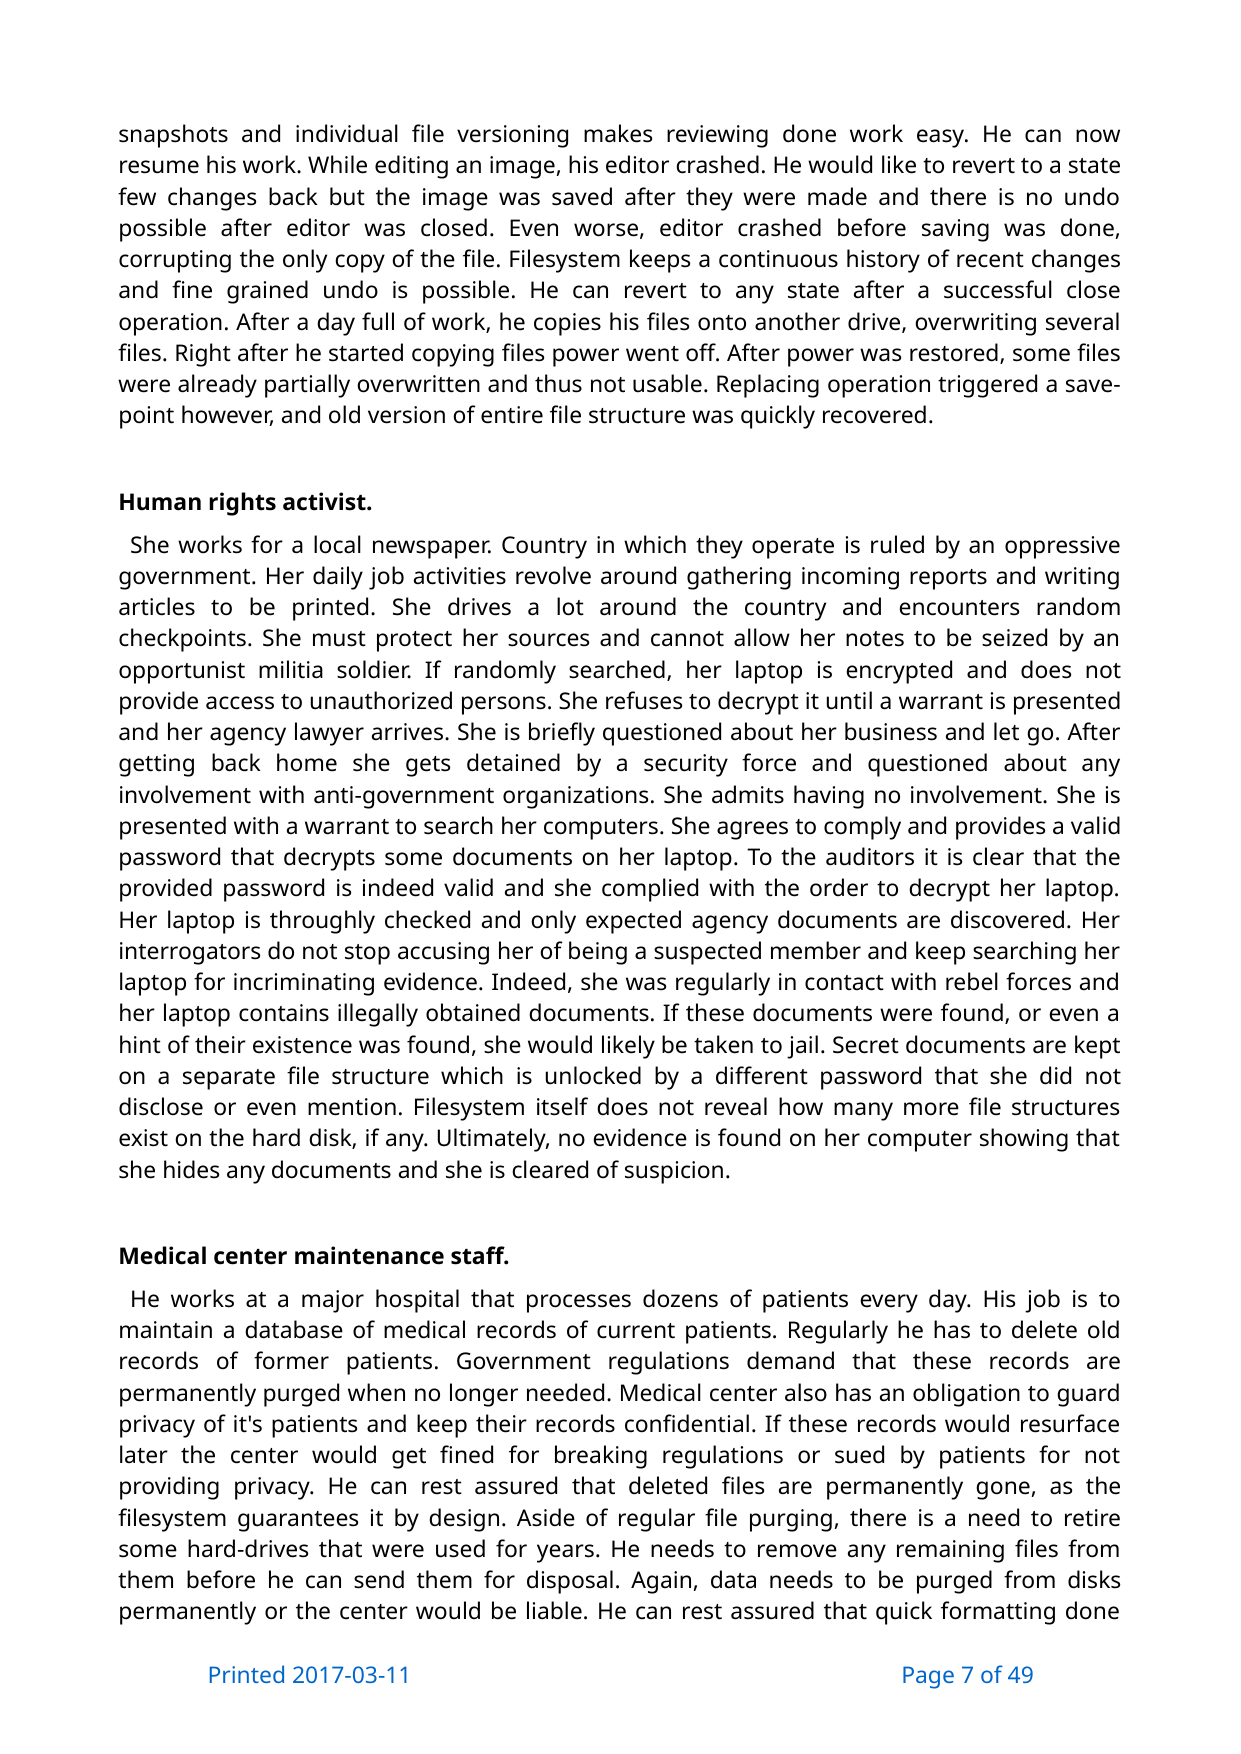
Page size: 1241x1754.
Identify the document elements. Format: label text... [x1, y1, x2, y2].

text snapshots and individual file versioning makes reviewing done work easy. He can now resume his work. While editing an image, his editor crashed. He would like to revert to a state few changes back but the image was saved after they were made and there is no undo possible after editor was closed. Even worse, editor crashed before saving was done, corrupting the only copy of the file. Filesystem keeps a continuous history of recent changes and fine grained undo is possible. He can revert to any state after a successful close operation. After a day full of work, he copies his files onto another drive, overwriting several files. Right after he started copying files power went off. After power was restored, some files were already partially overwritten and thus not usable. Replacing operation triggered a save-point however, and old version of entire file structure was quickly recovered. [118, 118, 1122, 431]
subtitle Human rights activist. [118, 486, 1122, 517]
text He works at a major hospital that processes dozens of patients every day. His job is to maintain a database of medical records of current patients. Regularly he has to delete old records of former patients. Government regulations demand that these records are permanently purged when no longer needed. Medical center also has an obligation to guard privacy of it's patients and keep their records confidential. If these records would resurface later the center would get fined for breaking regulations or sued by patients for not providing privacy. He can rest assured that deleted files are permanently gone, as the filesystem guarantees it by design. Aside of regular file purging, there is a need to retire some hard-drives that were used for years. He needs to remove any remaining files from them before he can send them for disposal. Again, data needs to be purged from disks permanently or the center would be liable. He can rest assured that quick formatting done [118, 1283, 1122, 1626]
subtitle Medical center maintenance staff. [118, 1240, 1122, 1271]
text She works for a local newspaper. Country in which they operate is ruled by an oppressive government. Her daily job activities revolve around gathering incoming reports and writing articles to be printed. She drives a lot around the country and encounters random checkpoints. She must protect her sources and cannot allow her notes to be seized by an opportunist militia soldier. If randomly searched, her laptop is encrypted and does not provide access to unauthorized persons. She refuses to decrypt it until a warrant is presented and her agency lawyer arrives. She is briefly questioned about her business and let go. After getting back home she gets detained by a security force and questioned about any involvement with anti-government organizations. She admits having no involvement. She is presented with a warrant to search her computers. She agrees to comply and provides a valid password that decrypts some documents on her laptop. To the auditors it is clear that the provided password is indeed valid and she complied with the order to decrypt her laptop. Her laptop is throughly checked and only expected agency documents are discovered. Her interrogators do not stop accusing her of being a suspected member and keep searching her laptop for incriminating evidence. Indeed, she was regularly in contact with rebel forces and her laptop contains illegally obtained documents. If these documents were found, or even a hint of their existence was found, she would likely be taken to jail. Secret documents are kept on a separate file structure which is unlocked by a different password that she did not disclose or even mention. Filesystem itself does not reveal how many more file structures exist on the hard disk, if any. Ultimately, no evidence is found on her computer showing that she hides any documents and she is cleared of suspicion. [118, 528, 1122, 1185]
